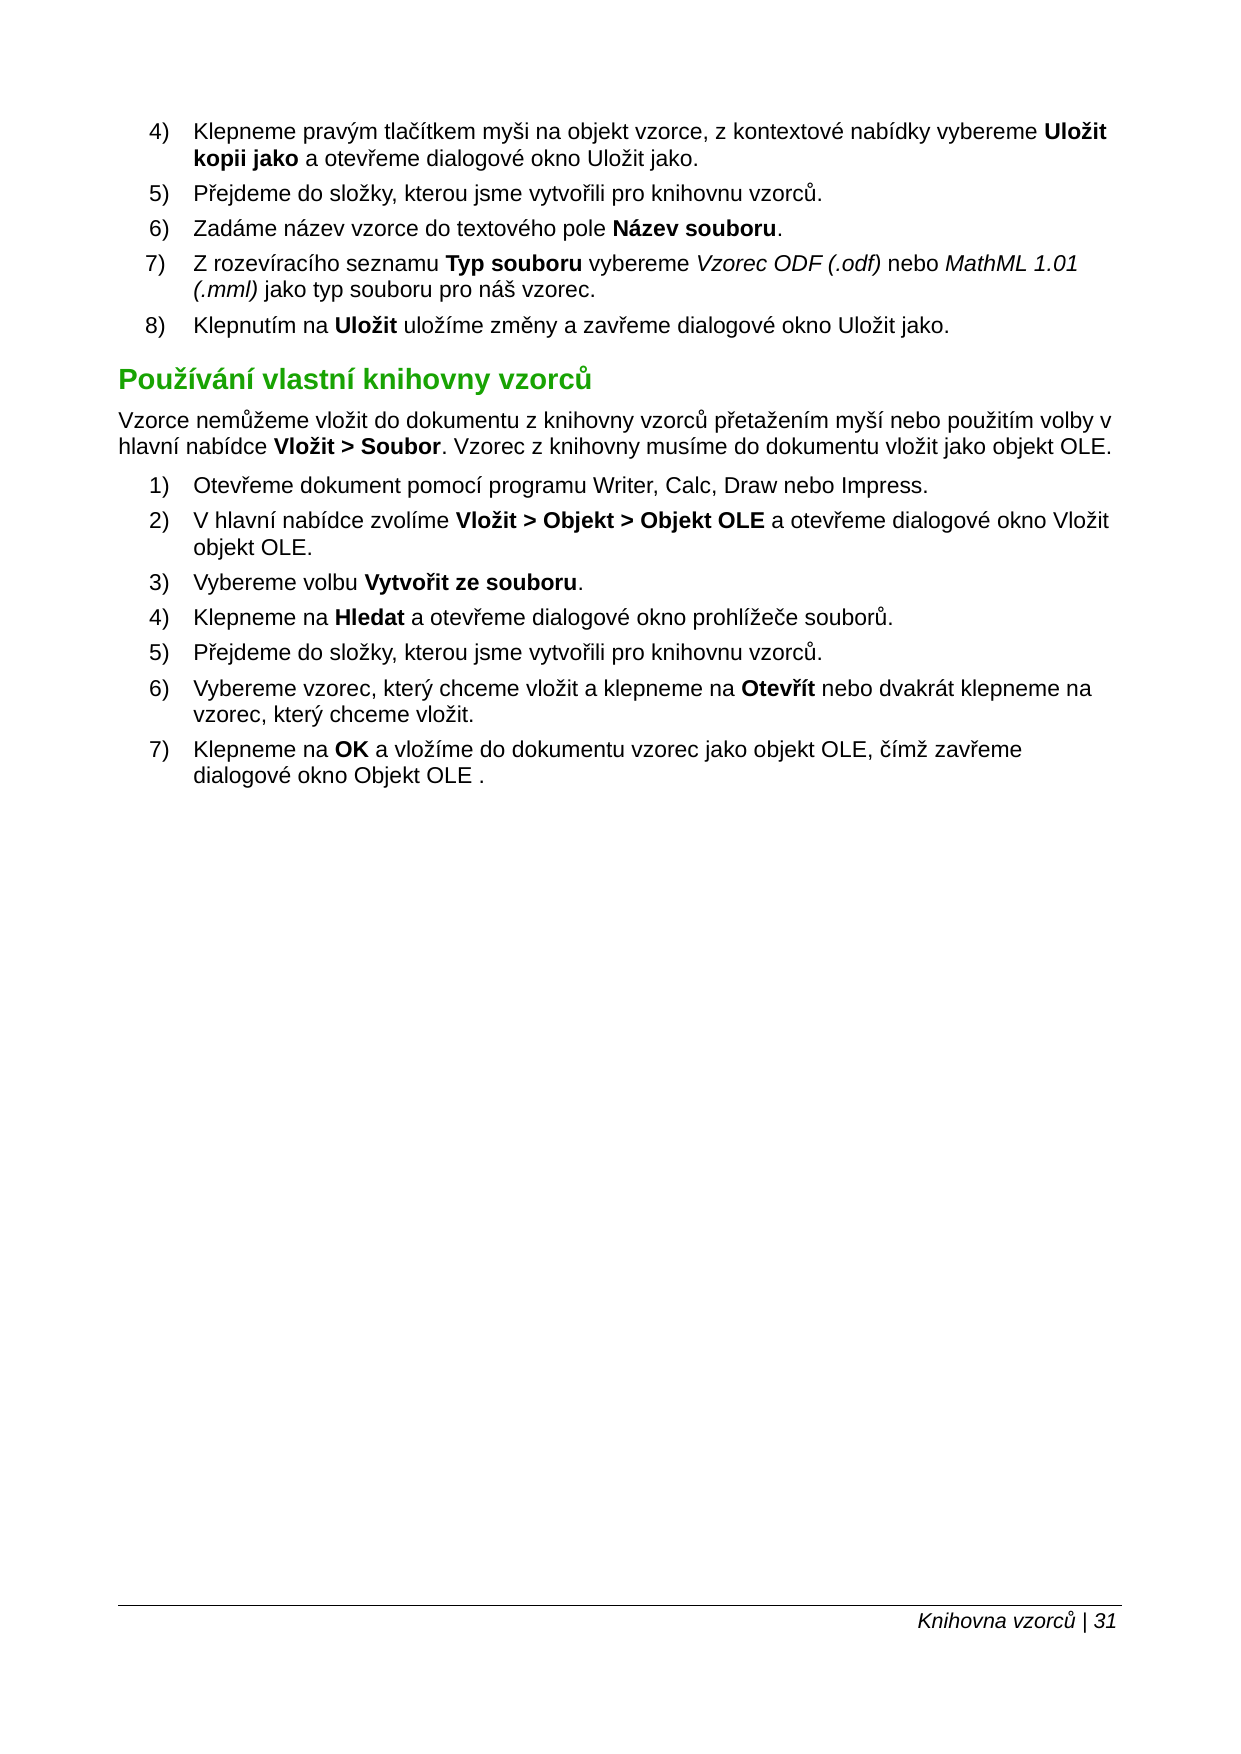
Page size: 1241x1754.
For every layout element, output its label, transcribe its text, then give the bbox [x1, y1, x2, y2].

list Klepnutím na Uložit uložíme změny a zavřeme dialogové okno Uložit jako. [165, 312, 1122, 338]
subtitle Používání vlastní knihovny vzorců [118, 362, 1122, 395]
list V hlavní nabídce zvolíme Vložit > Objekt > Objekt OLE a otevřeme dialogové okno Vložit objekt OLE. [169, 507, 1122, 560]
list Přejdeme do složky, kterou jsme vytvořili pro knihovnu vzorců. [169, 639, 1122, 666]
list Zadáme název vzorce do textového pole Název souboru. [169, 215, 1122, 241]
list Z rozevíracího seznamu Typ souboru vybereme Vzorec ODF (.odf) nebo MathML 1.01 (.mml) jako typ souboru pro náš vzorec. [165, 250, 1122, 303]
text Vzorce nemůžeme vložit do dokumentu z knihovny vzorců přetažením myší nebo použitím volby v hlavní nabídce Vložit > Soubor. Vzorec z knihovny musíme do dokumentu vložit jako objekt OLE. [118, 407, 1122, 460]
list Vybereme volbu Vytvořit ze souboru. [169, 569, 1122, 595]
list Klepneme pravým tlačítkem myši na objekt vzorce, z kontextové nabídky vybereme Uložit kopii jako a otevřeme dialogové okno Uložit jako. [169, 118, 1122, 171]
list Otevřeme dokument pomocí programu Writer, Calc, Draw nebo Impress. [169, 472, 1122, 498]
list Přejdeme do složky, kterou jsme vytvořili pro knihovnu vzorců. [169, 180, 1122, 206]
list Klepneme na Hledat a otevřeme dialogové okno prohlížeče souborů. [169, 604, 1122, 631]
list Vybereme vzorec, který chceme vložit a klepneme na Otevřít nebo dvakrát klepneme na vzorec, který chceme vložit. [169, 674, 1122, 727]
list Klepneme na OK a vložíme do dokumentu vzorec jako objekt OLE, čímž zavřeme dialogové okno Objekt OLE . [169, 736, 1122, 789]
